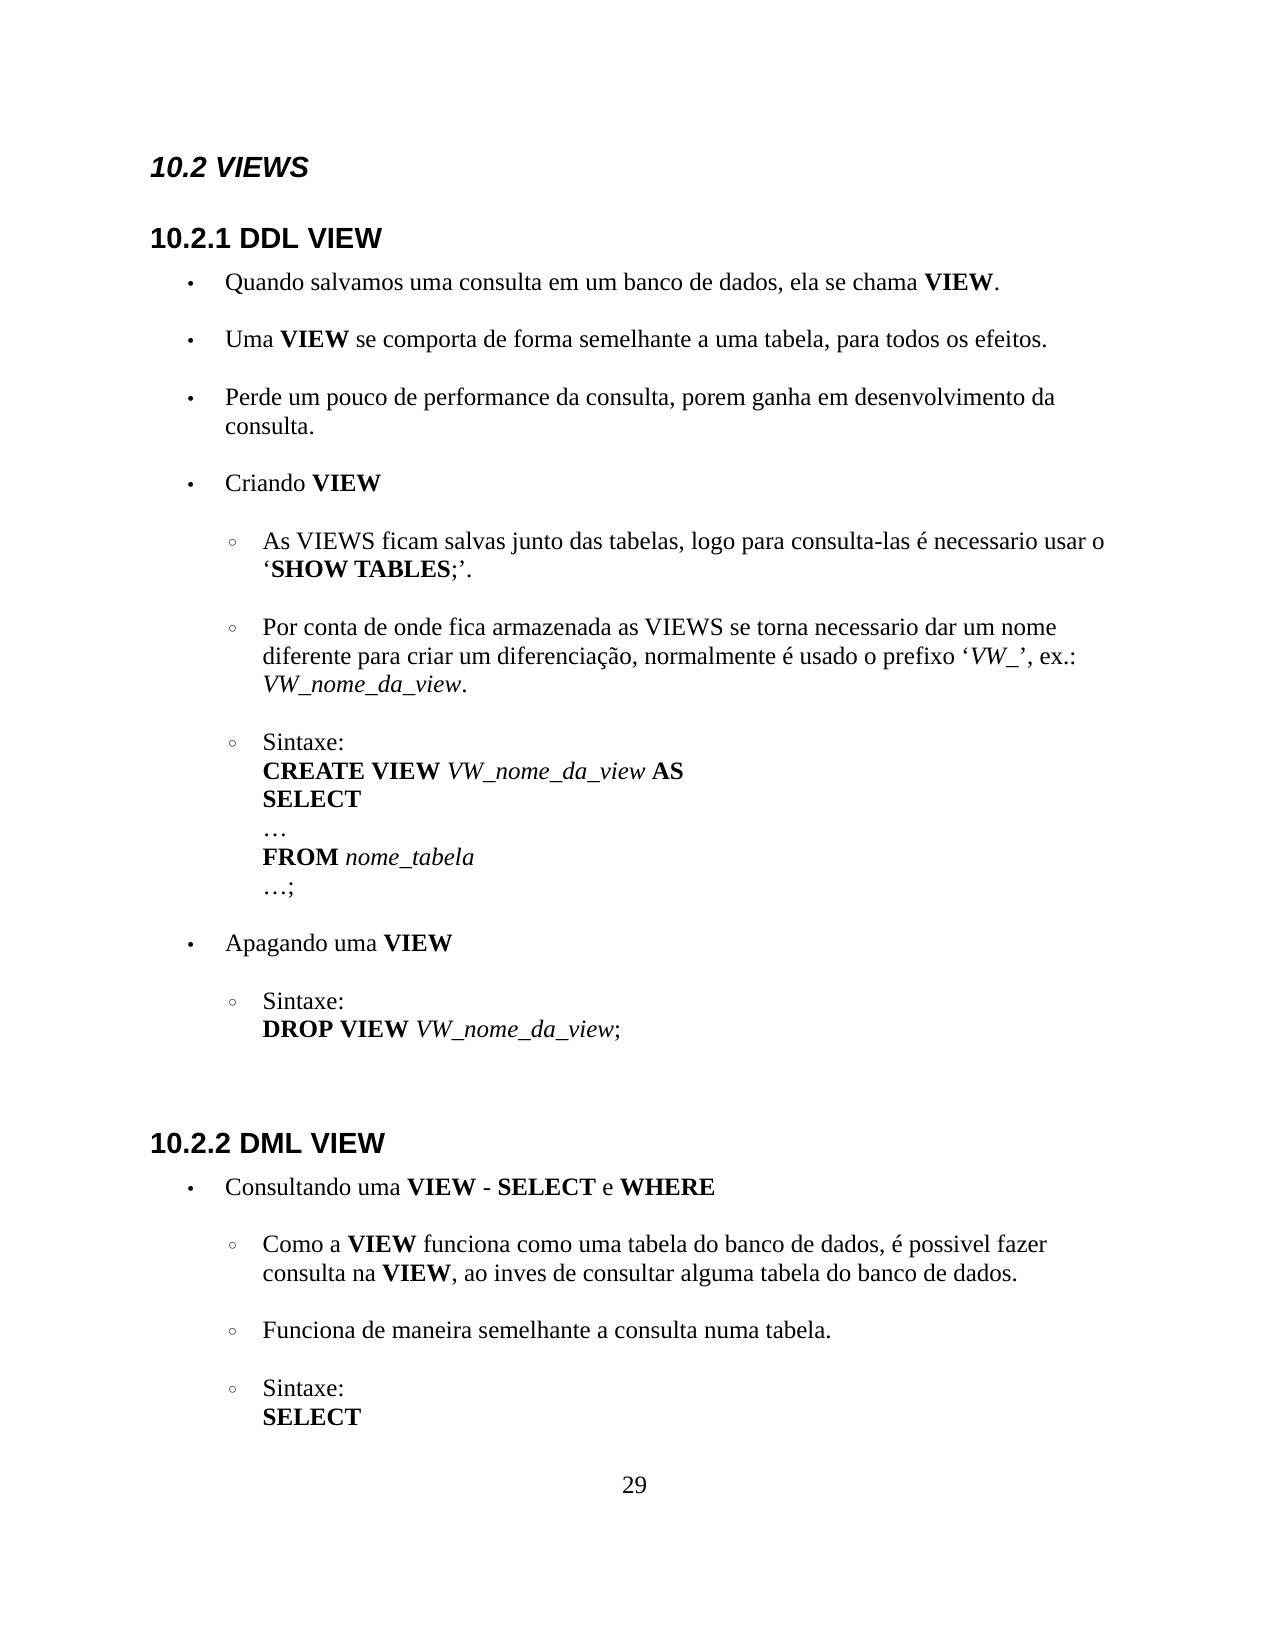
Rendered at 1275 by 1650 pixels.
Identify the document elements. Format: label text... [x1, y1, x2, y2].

list Consultando uma VIEW - SELECT e WHERE [187, 1172, 1125, 1229]
list Criando VIEW [187, 468, 1125, 526]
list Uma VIEW se comporta de forma semelhante a uma tabela, para todos os efeitos. [187, 324, 1125, 382]
list Por conta de onde fica armazenada as VIEWS se torna necessario dar um nome diferente para criar um diferenciação, normalmente é usado o prefixo ‘VW_’, ex.: VW_nome_da_view. [225, 612, 1125, 727]
list Sintaxe: DROP VIEW VW_nome_da_view; [225, 986, 1125, 1072]
subtitle 10.2 VIEWS [150, 150, 1125, 183]
list Funciona de maneira semelhante a consulta numa tabela. [225, 1316, 1125, 1373]
list Quando salvamos uma consulta em um banco de dados, ela se chama VIEW. [187, 267, 1125, 324]
list Sintaxe: SELECT [225, 1373, 1125, 1431]
list Sintaxe: CREATE VIEW VW_nome_da_view AS SELECT … FROM nome_tabela …; [225, 727, 1125, 928]
subtitle 10.2.2 DML VIEW [150, 1126, 1125, 1159]
list As VIEWS ficam salvas junto das tabelas, logo para consulta-las é necessario usar o ‘SHOW TABLES;’. [225, 526, 1125, 612]
list Perde um pouco de performance da consulta, porem ganha em desenvolvimento da consulta. [187, 382, 1125, 468]
list Apagando uma VIEW [187, 928, 1125, 986]
list Como a VIEW funciona como uma tabela do banco de dados, é possivel fazer consulta na VIEW, ao inves de consultar alguma tabela do banco de dados. [225, 1229, 1125, 1316]
subtitle 10.2.1 DDL VIEW [150, 221, 1125, 254]
